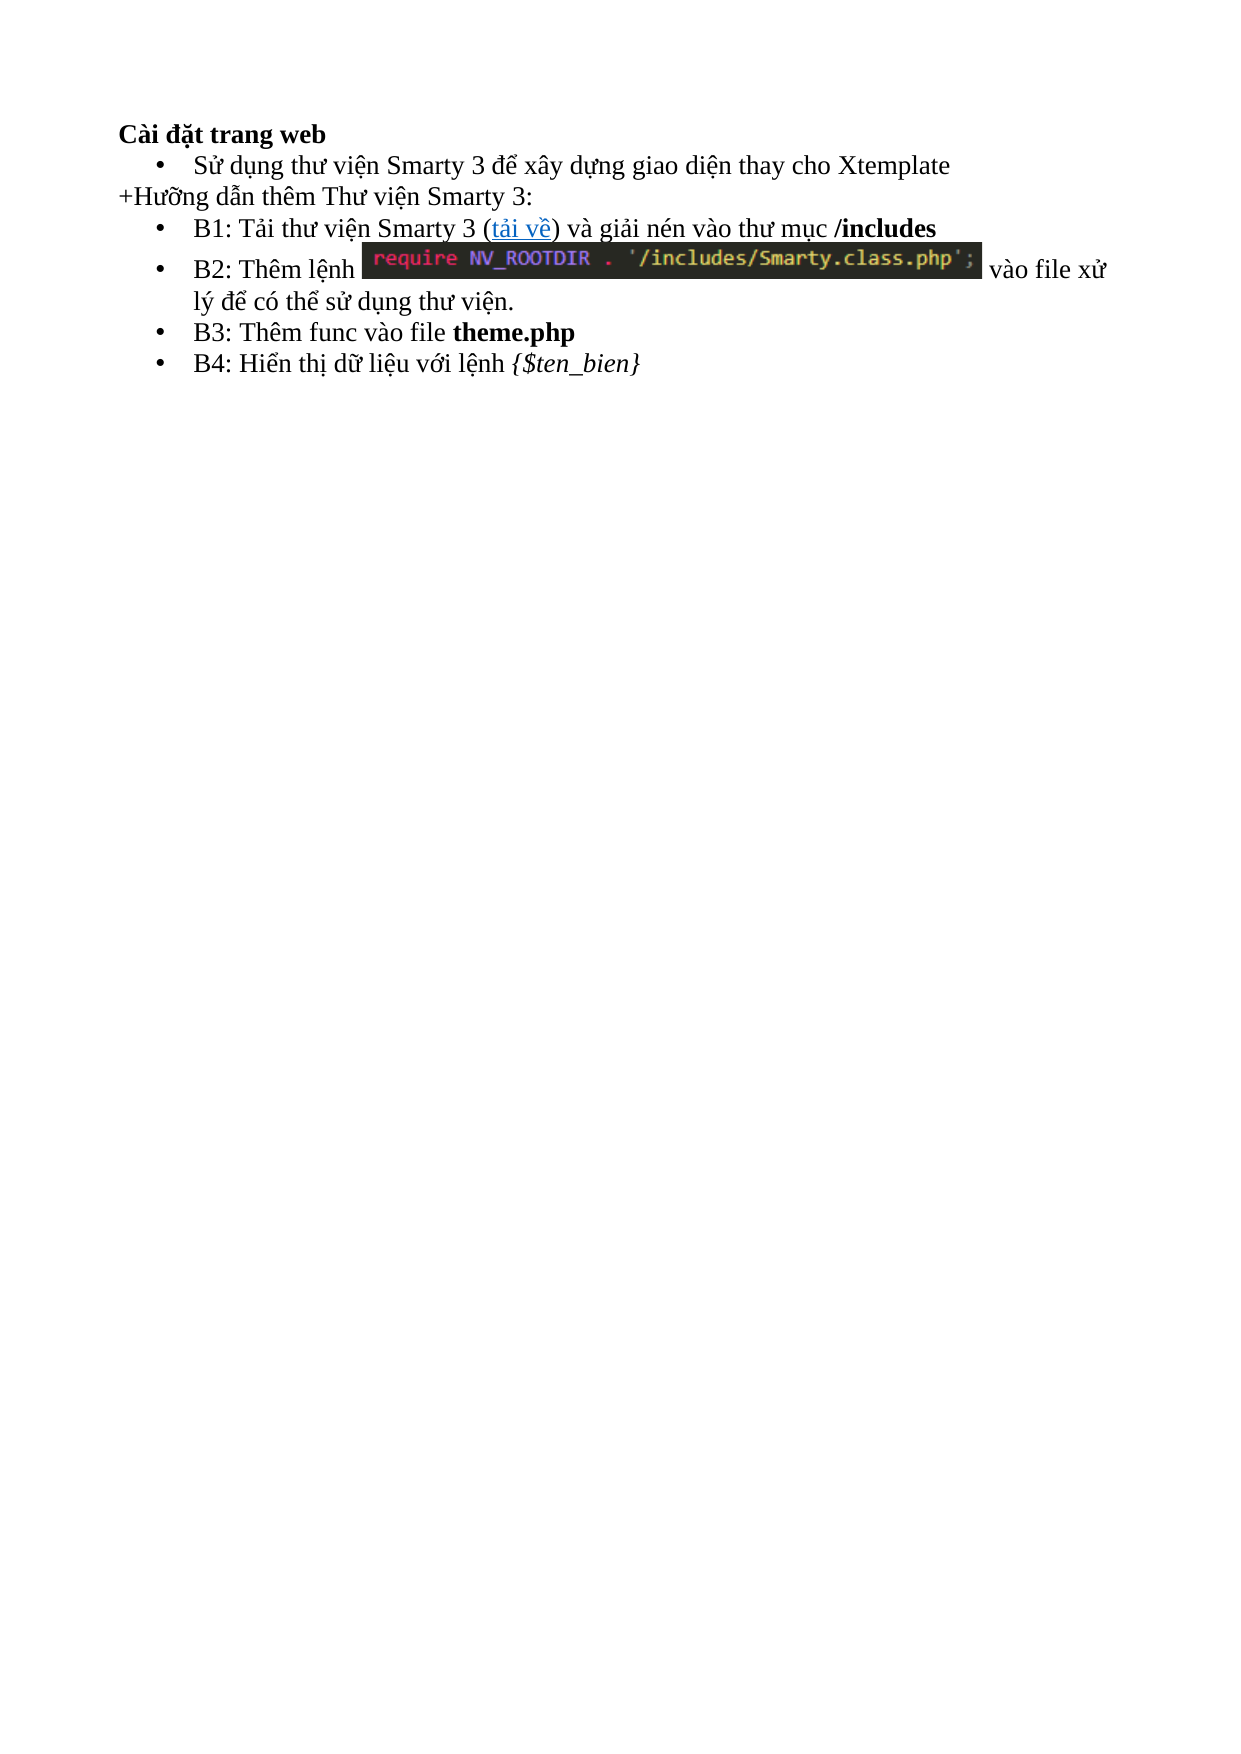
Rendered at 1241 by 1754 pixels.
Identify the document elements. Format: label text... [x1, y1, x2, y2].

text +Hưỡng dẫn thêm Thư viện Smarty 3: [118, 181, 1122, 212]
list B3: Thêm func vào file theme.php [156, 316, 1122, 347]
list B2: Thêm lệnh vào file xử lý để có thể sử dụng thư viện. [156, 243, 1122, 316]
text Cài đặt trang web [118, 118, 1122, 149]
picture [361, 242, 983, 279]
list B1: Tải thư viện Smarty 3 (tải về) và giải nén vào thư mục /includes [156, 212, 1122, 243]
list B4: Hiển thị dữ liệu với lệnh {$ten_bien} [156, 347, 1122, 378]
list Sử dụng thư viện Smarty 3 để xây dựng giao diện thay cho Xtemplate [156, 149, 1122, 181]
